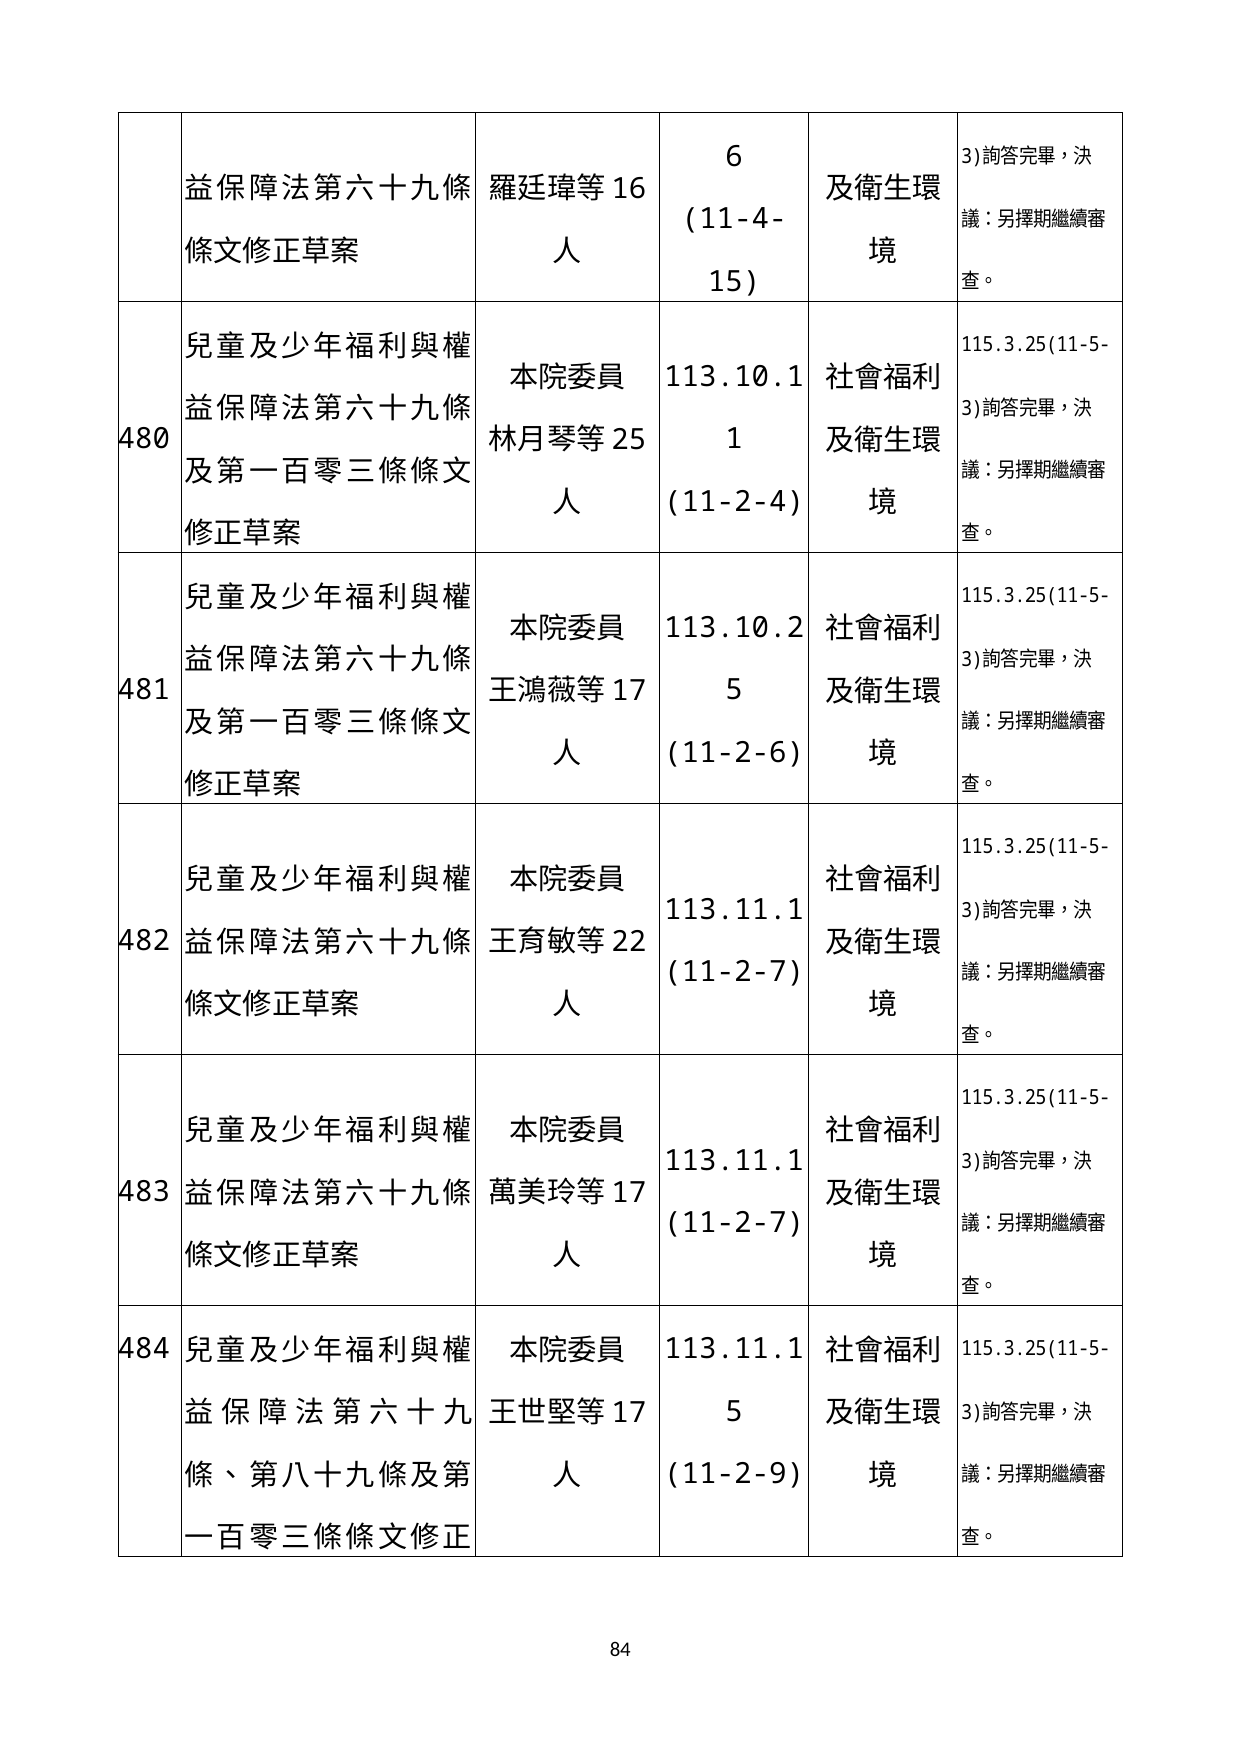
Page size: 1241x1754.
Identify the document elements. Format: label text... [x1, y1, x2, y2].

table_cell 113.11.1 (11-2-7) [660, 804, 808, 1054]
table_cell 兒童及少年福利與權益保障法第六十九條及第一百零三條條文修正草案 [182, 553, 475, 803]
table_cell 社會福利及衛生環境 [809, 1055, 957, 1305]
table_cell 及衛生環境 [809, 113, 957, 301]
table_cell 本院委員 萬美玲等17人 [476, 1055, 659, 1305]
table_cell 益保障法第六十九條條文修正草案 [182, 113, 475, 301]
table_cell 115.3.25(11-5-3)詢答完畢，決議：另擇期繼續審查。 [958, 1055, 1122, 1305]
table_cell 6 (11-4-15) [660, 113, 808, 301]
table_cell 本院委員 王世堅等17人 [476, 1306, 659, 1556]
table_cell 兒童及少年福利與權益保障法第六十九條及第一百零三條條文修正草案 [182, 302, 475, 552]
table_cell 社會福利及衛生環境 [809, 1306, 957, 1556]
table_cell [119, 113, 181, 301]
table_cell 115.3.25(11-5-3)詢答完畢，決議：另擇期繼續審查。 [958, 1306, 1122, 1556]
table_cell 113.11.15 (11-2-9) [660, 1306, 808, 1556]
table_cell 115.3.25(11-5-3)詢答完畢，決議：另擇期繼續審查。 [958, 553, 1122, 803]
table_cell [119, 804, 181, 1054]
table_cell [119, 1055, 181, 1305]
table_cell 兒童及少年福利與權益保障法第六十九條條文修正草案 [182, 804, 475, 1054]
table_cell 社會福利及衛生環境 [809, 553, 957, 803]
table_cell 113.10.25 (11-2-6) [660, 553, 808, 803]
table_cell 羅廷瑋等16人 [476, 113, 659, 301]
table_cell 社會福利及衛生環境 [809, 804, 957, 1054]
table_cell [121, 681, 128, 692]
table_cell 社會福利及衛生環境 [809, 302, 957, 552]
table_cell 115.3.25(11-5-3)詢答完畢，決議：另擇期繼續審查。 [958, 804, 1122, 1054]
table_cell 本院委員 王鴻薇等17人 [476, 553, 659, 803]
table_cell [119, 302, 181, 552]
table_cell 3)詢答完畢，決議：另擇期繼續審查。 [958, 113, 1122, 301]
table_cell 本院委員 王育敏等22人 [476, 804, 659, 1054]
table_cell 115.3.25(11-5-3)詢答完畢，決議：另擇期繼續審查。 [958, 302, 1122, 552]
table_cell 兒童及少年福利與權益保障法第六十九條、第八十九條及第一百零三條條文修正 [182, 1306, 475, 1556]
table_cell 兒童及少年福利與權益保障法第六十九條條文修正草案 [182, 1055, 475, 1305]
table_cell 113.11.1 (11-2-7) [660, 1055, 808, 1305]
table_cell [121, 1340, 128, 1351]
table_cell 本院委員 林月琴等25人 [476, 302, 659, 552]
table_cell [121, 430, 128, 441]
table_cell [121, 932, 128, 943]
table_cell [121, 1183, 128, 1194]
table_cell [119, 1306, 181, 1556]
table_cell 113.10.11 (11-2-4) [660, 302, 808, 552]
table_cell [119, 553, 181, 803]
